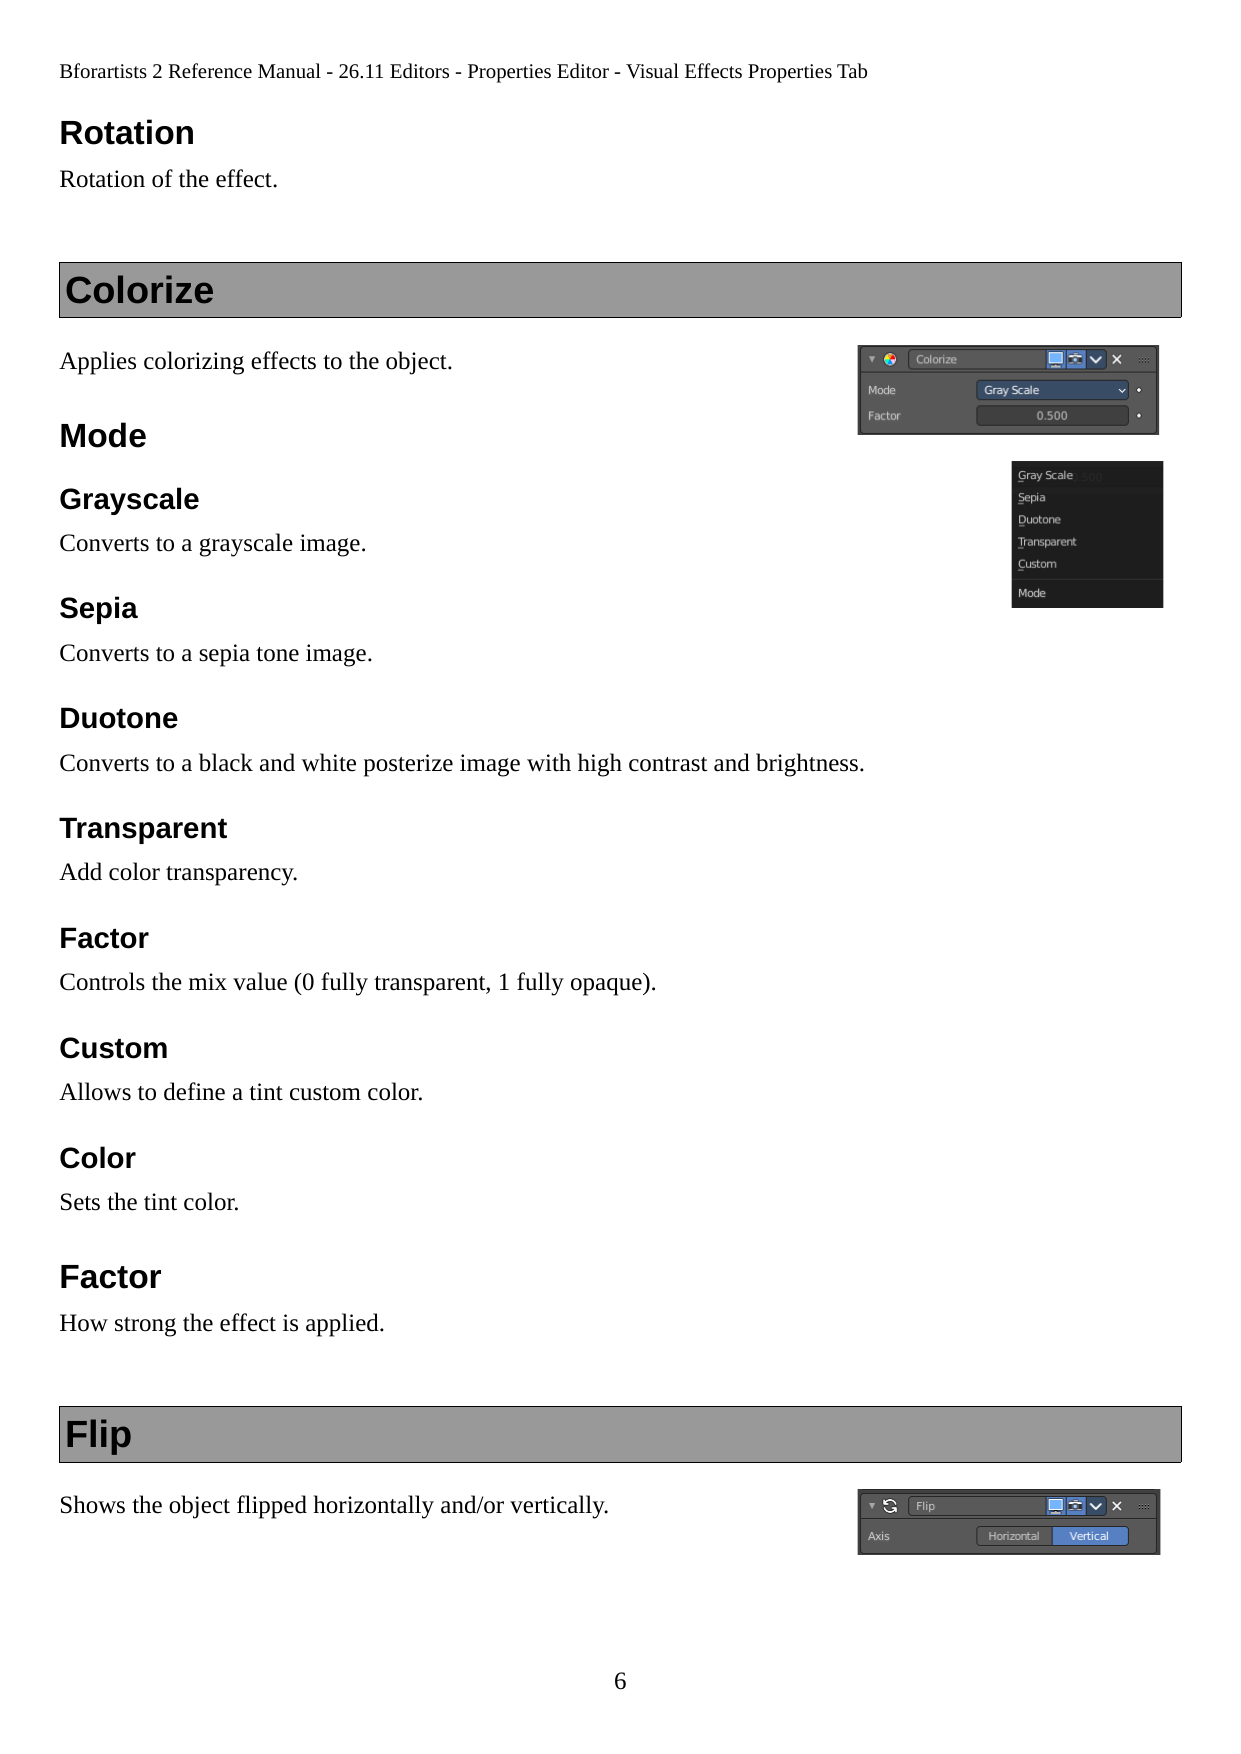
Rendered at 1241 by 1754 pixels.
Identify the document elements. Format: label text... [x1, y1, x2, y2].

subtitle Sepia [59, 591, 1181, 625]
text Converts to a sepia tone image. [59, 638, 1181, 666]
text Controls the mix value (0 fully transparent, 1 fully opaque). [59, 967, 1181, 996]
subtitle Custom [59, 1031, 1181, 1065]
subtitle Grayscale [59, 482, 1011, 515]
picture [1011, 461, 1164, 608]
subtitle [1164, 482, 1181, 515]
text Converts to a grayscale image. [59, 528, 1011, 557]
text Allows to define a tint custom color. [59, 1077, 1181, 1106]
text Converts to a black and white posterize image with high contrast and brightness. [59, 748, 1181, 776]
subtitle Rotation [59, 113, 1181, 151]
text Rotation of the effect. [59, 164, 1181, 192]
text Add color transparency. [59, 857, 1181, 886]
text Applies colorizing effects to the object. [59, 346, 857, 375]
table_header Colorize [60, 263, 1181, 317]
subtitle Color [59, 1141, 1181, 1175]
subtitle Mode [59, 416, 1181, 454]
subtitle Duotone [59, 701, 1181, 735]
picture [857, 1489, 1161, 1555]
text How strong the effect is applied. [59, 1308, 1181, 1337]
text Shows the object flipped horizontally and/or vertically. [59, 1490, 857, 1519]
table_header Flip [60, 1407, 1181, 1462]
subtitle Factor [59, 1257, 1181, 1296]
subtitle Transparent [59, 811, 1181, 845]
text Sets the tint color. [59, 1187, 1181, 1216]
picture [857, 345, 1160, 435]
subtitle Factor [59, 921, 1181, 955]
